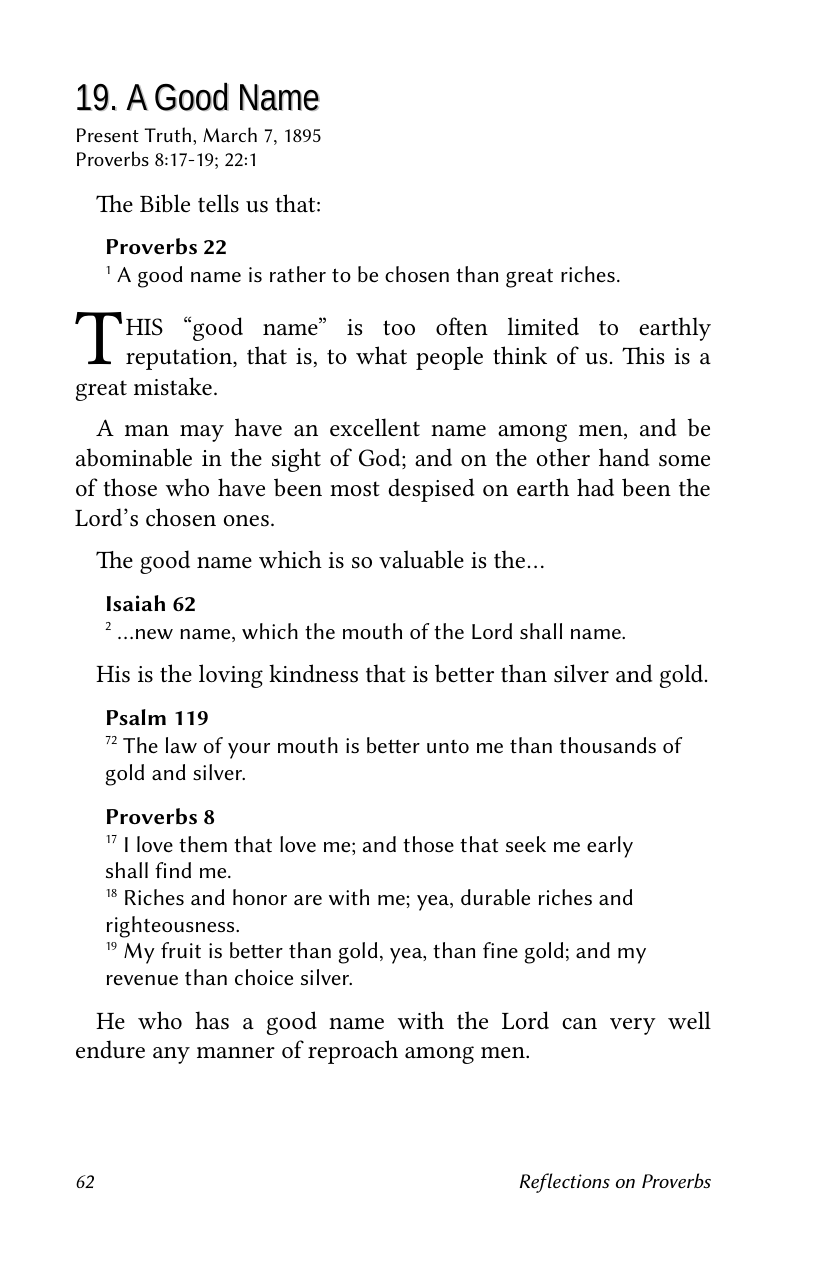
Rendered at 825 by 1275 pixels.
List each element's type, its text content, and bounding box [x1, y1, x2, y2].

text 1 A good name is rather to be chosen than great riches. [105, 262, 682, 288]
text The good name which is so valuable is the... [75, 546, 712, 575]
text 19 My fruit is better than gold, yea, than fine gold; and my revenue than choice silver. [105, 938, 682, 991]
text He who has a good name with the Lord can very well endure any manner of reproach among men. [75, 1007, 712, 1065]
text Present Truth, March 7, 1895 [75, 124, 712, 148]
text A man may have an excellent name among men, and be abominable in the sight of God; and on the other hand some of those who have been most despised on earth had been the Lord’s chosen ones. [75, 414, 712, 533]
text Isaiah 62 [105, 591, 712, 617]
text Psalm 119 [105, 705, 712, 731]
text The Bible tells us that: [75, 189, 712, 218]
text His is the loving kindness that is better than silver and gold. [75, 660, 712, 689]
text Proverbs 22 [105, 234, 712, 261]
text 2 ...new name, which the mouth of the Lord shall name. [105, 619, 682, 645]
text Proverbs 8 [105, 804, 712, 830]
text THIS “good name” is too often limited to earthly reputation, that is, to what people think of us. This is a great mistake. [75, 313, 712, 401]
text 17 I love them that love me; and those that seek me early shall find me. [105, 832, 682, 884]
text 18 Riches and honor are with me; yea, durable riches and righteousness. [105, 885, 682, 938]
title A Good Name [75, 75, 712, 118]
text Proverbs 8:17-19; 22:1 [75, 148, 712, 172]
text 72 The law of your mouth is better unto me than thousands of gold and silver. [105, 733, 682, 786]
